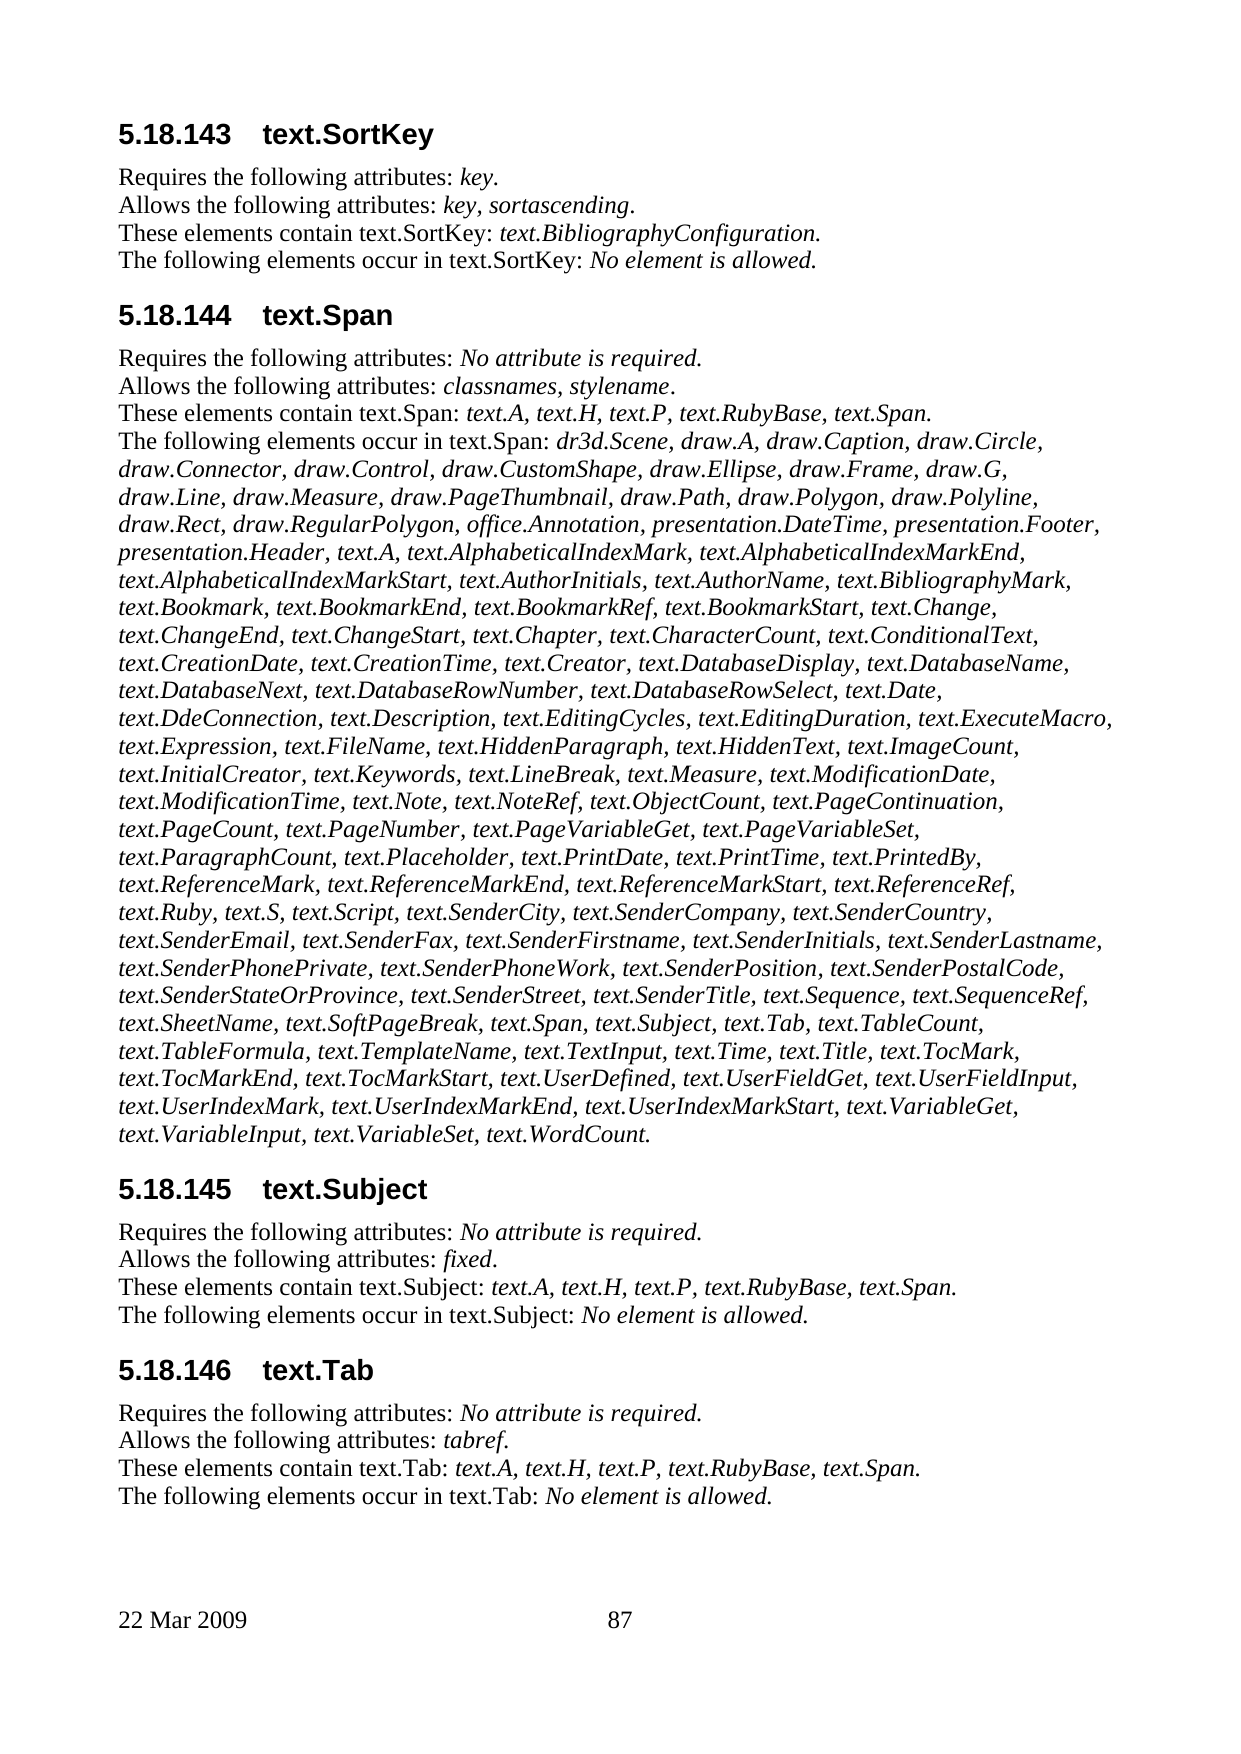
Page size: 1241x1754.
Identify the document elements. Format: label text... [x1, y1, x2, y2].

subtitle text.SortKey [118, 118, 1122, 151]
subtitle text.Subject [118, 1173, 1122, 1205]
text The following elements occur in text.Subject: No element is allowed. [118, 1301, 1122, 1329]
text Allows the following attributes: key, sortascending. [118, 191, 1122, 219]
text These elements contain text.Subject: text.A, text.H, text.P, text.RubyBase, text.Span. [118, 1273, 1122, 1301]
text These elements contain text.Span: text.A, text.H, text.P, text.RubyBase, text.Span. [118, 399, 1122, 427]
subtitle text.Span [118, 299, 1122, 332]
text Allows the following attributes: tabref. [118, 1426, 1122, 1454]
text These elements contain text.SortKey: text.BibliographyConfiguration. [118, 219, 1122, 246]
subtitle text.Tab [118, 1354, 1122, 1386]
text Allows the following attributes: fixed. [118, 1246, 1122, 1273]
text Requires the following attributes: key. [118, 163, 1122, 191]
text Requires the following attributes: No attribute is required. [118, 1218, 1122, 1246]
text The following elements occur in text.Span: dr3d.Scene, draw.A, draw.Caption, draw.Circle, draw.Connector, draw.Control, draw.CustomShape, draw.Ellipse, draw.Frame, draw.G, draw.Line, draw.Measure, draw.PageThumbnail, draw.Path, draw.Polygon, draw.Polyline, draw.Rect, draw.RegularPolygon, office.Annotation, presentation.DateTime, presentation.Footer, presentation.Header, text.A, text.AlphabeticalIndexMark, text.AlphabeticalIndexMarkEnd, text.AlphabeticalIndexMarkStart, text.AuthorInitials, text.AuthorName, text.BibliographyMark, text.Bookmark, text.BookmarkEnd, text.BookmarkRef, text.BookmarkStart, text.Change, text.ChangeEnd, text.ChangeStart, text.Chapter, text.CharacterCount, text.ConditionalText, text.CreationDate, text.CreationTime, text.Creator, text.DatabaseDisplay, text.DatabaseName, text.DatabaseNext, text.DatabaseRowNumber, text.DatabaseRowSelect, text.Date, text.DdeConnection, text.Description, text.EditingCycles, text.EditingDuration, text.ExecuteMacro, text.Expression, text.FileName, text.HiddenParagraph, text.HiddenText, text.ImageCount, text.InitialCreator, text.Keywords, text.LineBreak, text.Measure, text.ModificationDate, text.ModificationTime, text.Note, text.NoteRef, text.ObjectCount, text.PageContinuation, text.PageCount, text.PageNumber, text.PageVariableGet, text.PageVariableSet, text.ParagraphCount, text.Placeholder, text.PrintDate, text.PrintTime, text.PrintedBy, text.ReferenceMark, text.ReferenceMarkEnd, text.ReferenceMarkStart, text.ReferenceRef, text.Ruby, text.S, text.Script, text.SenderCity, text.SenderCompany, text.SenderCountry, text.SenderEmail, text.SenderFax, text.SenderFirstname, text.SenderInitials, text.SenderLastname, text.SenderPhonePrivate, text.SenderPhoneWork, text.SenderPosition, text.SenderPostalCode, text.SenderStateOrProvince, text.SenderStreet, text.SenderTitle, text.Sequence, text.SequenceRef, text.SheetName, text.SoftPageBreak, text.Span, text.Subject, text.Tab, text.TableCount, text.TableFormula, text.TemplateName, text.TextInput, text.Time, text.Title, text.TocMark, text.TocMarkEnd, text.TocMarkStart, text.UserDefined, text.UserFieldGet, text.UserFieldInput, text.UserIndexMark, text.UserIndexMarkEnd, text.UserIndexMarkStart, text.VariableGet, text.VariableInput, text.VariableSet, text.WordCount. [118, 427, 1122, 1148]
text Allows the following attributes: classnames, stylename. [118, 372, 1122, 399]
text Requires the following attributes: No attribute is required. [118, 344, 1122, 372]
text These elements contain text.Tab: text.A, text.H, text.P, text.RubyBase, text.Span. [118, 1454, 1122, 1482]
text Requires the following attributes: No attribute is required. [118, 1399, 1122, 1426]
text The following elements occur in text.SortKey: No element is allowed. [118, 246, 1122, 274]
text The following elements occur in text.Tab: No element is allowed. [118, 1482, 1122, 1509]
